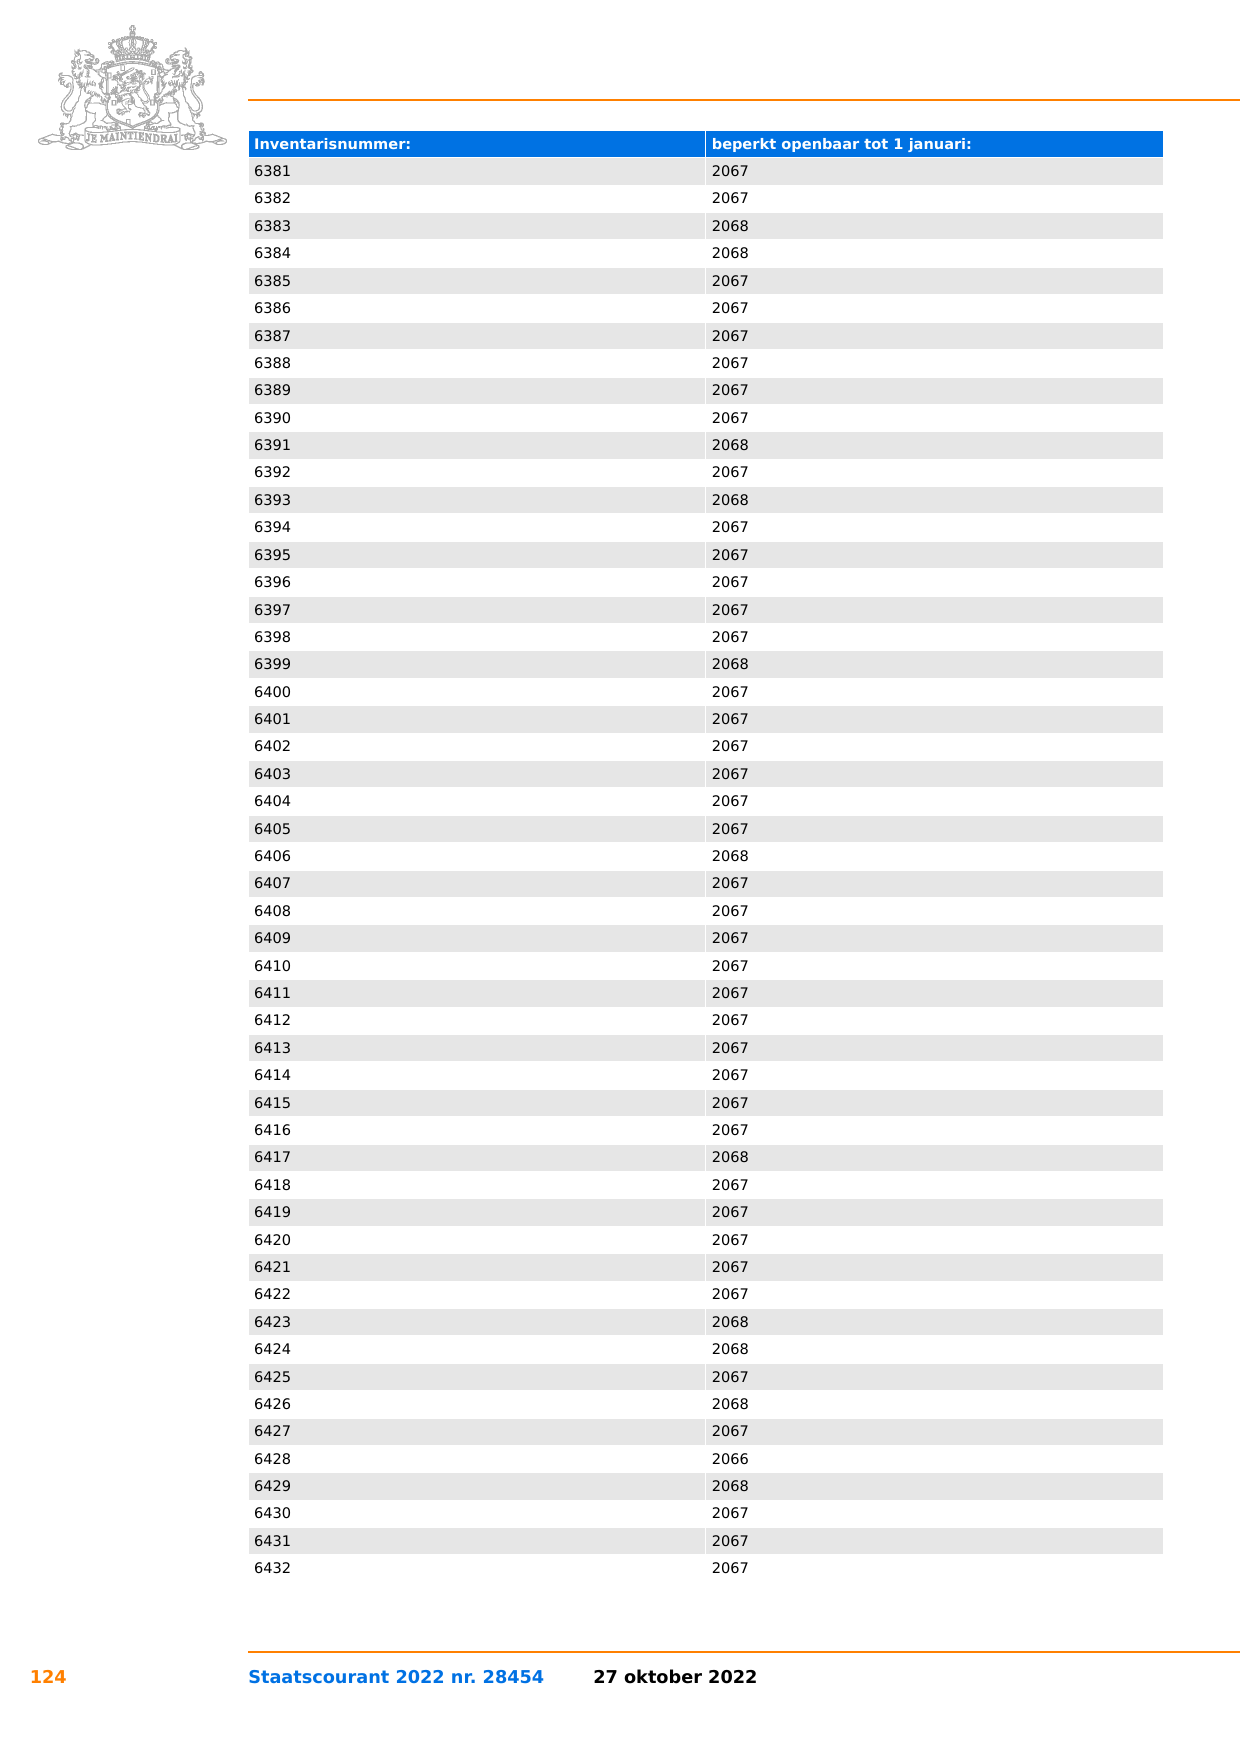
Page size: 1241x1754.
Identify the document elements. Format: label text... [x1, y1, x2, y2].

table_cell 6406 [249, 843, 705, 869]
table_cell 6381 [249, 158, 705, 185]
table_cell 2067 [706, 1199, 1163, 1226]
table_header beperkt openbaar tot 1 januari: [706, 131, 1163, 157]
table_cell 6431 [249, 1528, 705, 1554]
table_cell 2067 [706, 542, 1163, 568]
table_cell 6427 [249, 1419, 705, 1445]
table_cell 6398 [249, 624, 705, 650]
table_cell 2068 [706, 843, 1163, 869]
table_cell 2067 [706, 1117, 1163, 1143]
table_cell 2066 [706, 1446, 1163, 1472]
table_cell 6392 [249, 460, 705, 486]
picture [38, 25, 227, 150]
table_cell 6414 [249, 1063, 705, 1089]
table_cell 6395 [249, 542, 705, 568]
table_cell 2067 [706, 789, 1163, 815]
table_cell 2067 [706, 1501, 1163, 1527]
table_cell 2067 [706, 679, 1163, 705]
table_cell 6409 [249, 925, 705, 952]
table_cell 6405 [249, 816, 705, 842]
table_cell 2067 [706, 1227, 1163, 1253]
table_cell 6411 [249, 980, 705, 1007]
table_cell 2067 [706, 405, 1163, 431]
table_cell 6429 [249, 1473, 705, 1500]
table_cell 6399 [249, 651, 705, 678]
table_cell 2067 [706, 1419, 1163, 1445]
table_cell 2067 [706, 761, 1163, 787]
table_cell 2067 [706, 734, 1163, 760]
table_cell 2067 [706, 1172, 1163, 1198]
table_cell 6391 [249, 432, 705, 459]
table_cell 2068 [706, 241, 1163, 267]
table_cell 6384 [249, 241, 705, 267]
table_cell 2067 [706, 624, 1163, 650]
table_cell 2068 [706, 1336, 1163, 1363]
table_cell 6423 [249, 1309, 705, 1335]
table_cell 6430 [249, 1501, 705, 1527]
table_cell 6419 [249, 1199, 705, 1226]
table_cell 6383 [249, 213, 705, 239]
table_cell 6400 [249, 679, 705, 705]
table_cell 2067 [706, 925, 1163, 952]
table_cell 6424 [249, 1336, 705, 1363]
table_cell 6410 [249, 953, 705, 979]
table_cell 6413 [249, 1035, 705, 1061]
table_cell 2068 [706, 1145, 1163, 1171]
table_cell 6428 [249, 1446, 705, 1472]
table_cell 2068 [706, 487, 1163, 513]
table_cell 6418 [249, 1172, 705, 1198]
table_cell 6422 [249, 1282, 705, 1308]
table_cell 6386 [249, 295, 705, 322]
table_cell 2067 [706, 706, 1163, 733]
table_cell 6401 [249, 706, 705, 733]
table_cell 2067 [706, 268, 1163, 294]
table_cell 6382 [249, 186, 705, 212]
table_cell 2067 [706, 186, 1163, 212]
table_cell 2067 [706, 871, 1163, 897]
table_cell 2067 [706, 1008, 1163, 1034]
table_cell 2067 [706, 323, 1163, 349]
table_cell 6412 [249, 1008, 705, 1034]
table_cell 2067 [706, 515, 1163, 541]
table_cell 2068 [706, 1391, 1163, 1417]
table_cell 2067 [706, 378, 1163, 404]
table_cell 2067 [706, 1254, 1163, 1281]
table_cell 6407 [249, 871, 705, 897]
table_cell 6385 [249, 268, 705, 294]
table_cell 6421 [249, 1254, 705, 1281]
table_cell 2067 [706, 898, 1163, 924]
table_cell 2067 [706, 1282, 1163, 1308]
table_cell 2067 [706, 597, 1163, 623]
table_cell 6408 [249, 898, 705, 924]
table_cell 2067 [706, 953, 1163, 979]
table_cell 6403 [249, 761, 705, 787]
table_cell 2067 [706, 1035, 1163, 1061]
table_cell 2067 [706, 1090, 1163, 1116]
table_header Inventarisnummer: [249, 131, 705, 157]
table_cell 6389 [249, 378, 705, 404]
table_cell 6394 [249, 515, 705, 541]
table_cell 2067 [706, 569, 1163, 596]
table_cell 6417 [249, 1145, 705, 1171]
table_cell 2068 [706, 1309, 1163, 1335]
table_cell 6415 [249, 1090, 705, 1116]
table_cell 6416 [249, 1117, 705, 1143]
table_cell 6404 [249, 789, 705, 815]
table_cell 2067 [706, 460, 1163, 486]
table_cell 6402 [249, 734, 705, 760]
table_cell 2067 [706, 1364, 1163, 1390]
table_cell 2067 [706, 1063, 1163, 1089]
table_cell 2067 [706, 1528, 1163, 1554]
table_cell 6396 [249, 569, 705, 596]
table_cell 2067 [706, 295, 1163, 322]
table_cell 6388 [249, 350, 705, 376]
table_cell 2067 [706, 980, 1163, 1007]
table_cell 2068 [706, 213, 1163, 239]
table_cell 6420 [249, 1227, 705, 1253]
table_cell 2067 [706, 816, 1163, 842]
table_cell 6432 [249, 1556, 705, 1582]
table_cell 2067 [706, 1556, 1163, 1582]
table_cell 6397 [249, 597, 705, 623]
table_cell 6387 [249, 323, 705, 349]
table_cell 2067 [706, 350, 1163, 376]
table_cell 6393 [249, 487, 705, 513]
table_cell 2067 [706, 158, 1163, 185]
table_cell 2068 [706, 651, 1163, 678]
table_cell 6426 [249, 1391, 705, 1417]
table_cell 2068 [706, 432, 1163, 459]
table_cell 6425 [249, 1364, 705, 1390]
table_cell 6390 [249, 405, 705, 431]
table_cell 2068 [706, 1473, 1163, 1500]
